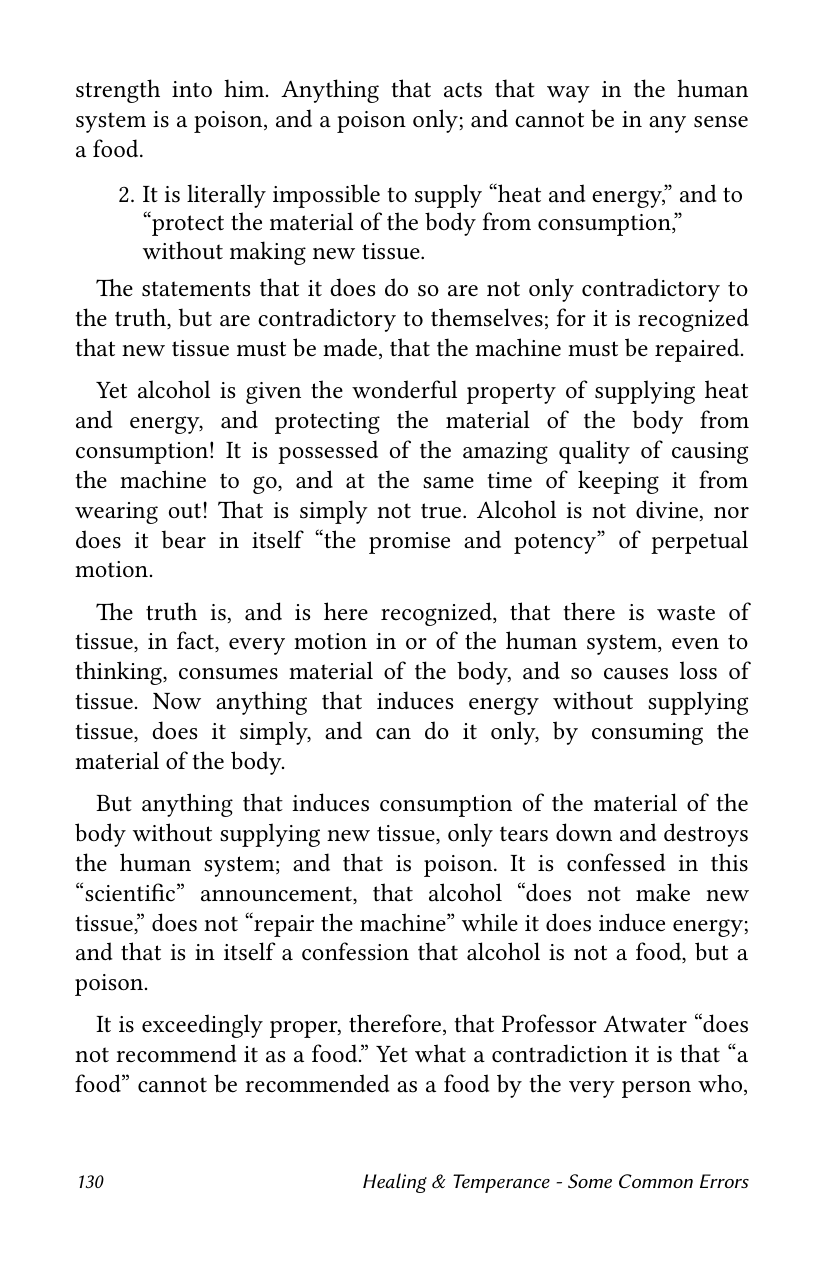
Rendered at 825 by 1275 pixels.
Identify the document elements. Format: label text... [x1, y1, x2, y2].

list It is literally impossible to supply “heat and energy,” and to “protect the material of the body from consumption,” without making new tissue. [135, 180, 750, 265]
text But anything that induces consumption of the material of the body without supplying new tissue, only tears down and destroys the human system; and that is poison. It is confessed in this “scientific” announcement, that alcohol “does not make new tissue,” does not “repair the machine” while it does induce energy; and that is in itself a confession that alcohol is not a food, but a poison. [75, 789, 750, 997]
text Yet alcohol is given the wonderful property of supplying heat and energy, and protecting the material of the body from consumption! It is possessed of the amazing quality of causing the machine to go, and at the same time of keeping it from wearing out! That is simply not true. Alcohol is not divine, nor does it bear in itself “the promise and potency” of perpetual motion. [75, 376, 750, 584]
text The truth is, and is here recognized, that there is waste of tissue, in fact, every motion in or of the human system, even to thinking, consumes material of the body, and so causes loss of tissue. Now anything that induces energy without supplying tissue, does it simply, and can do it only, by consuming the material of the body. [75, 597, 750, 776]
text It is exceedingly proper, therefore, that Professor Atwater “does not recommend it as a food.” Yet what a contradiction it is that “a food” cannot be recommended as a food by the very person who, [75, 1010, 750, 1099]
text The statements that it does do so are not only contradictory to the truth, but are contradictory to themselves; for it is recognized that new tissue must be made, that the machine must be repaired. [75, 274, 750, 363]
text strength into him. Anything that acts that way in the human system is a poison, and a poison only; and cannot be in any sense a food. [75, 75, 750, 163]
